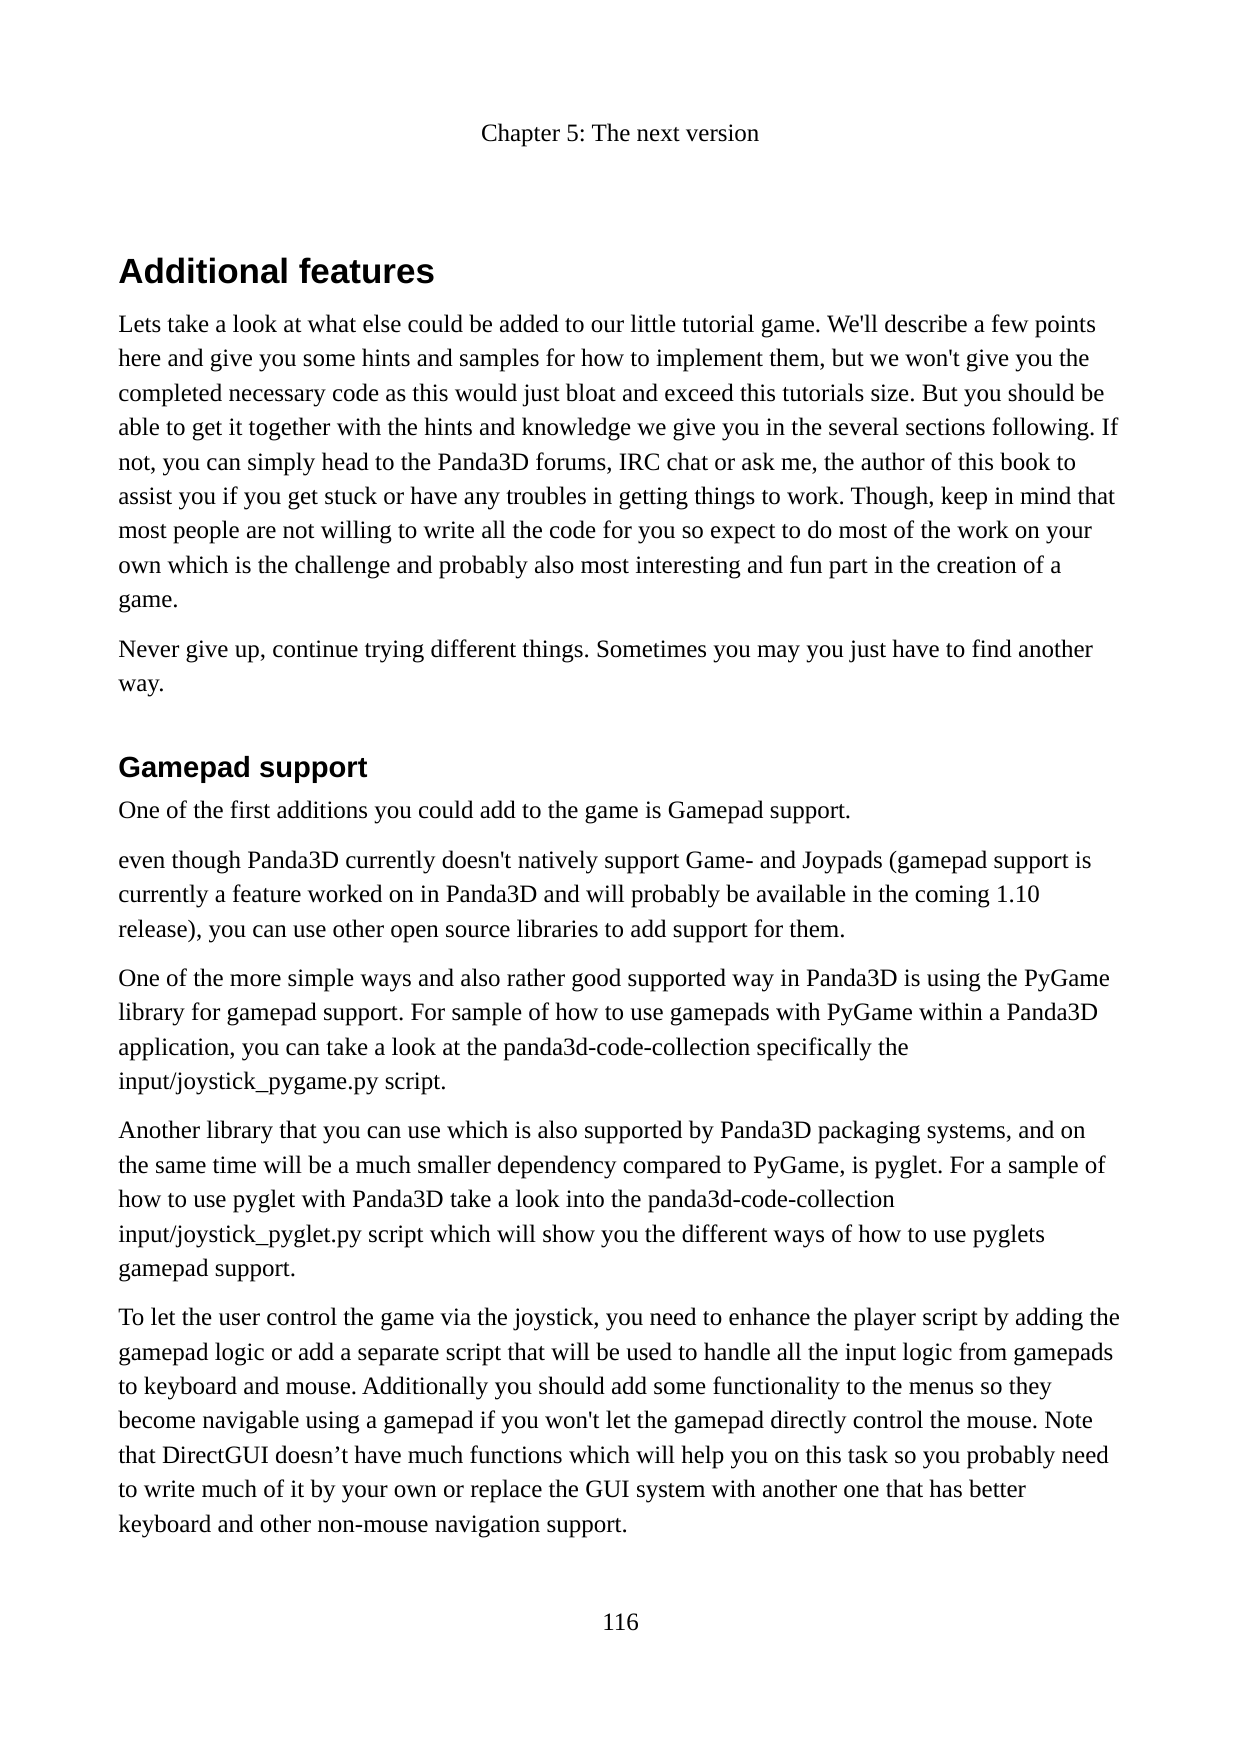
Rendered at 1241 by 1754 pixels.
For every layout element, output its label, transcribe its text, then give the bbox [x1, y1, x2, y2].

subtitle Gamepad support [118, 750, 1122, 783]
subtitle Additional features [118, 250, 1122, 290]
text even though Panda3D currently doesn't natively support Game- and Joypads (gamepad support is currently a feature worked on in Panda3D and will probably be available in the coming 1.10 release), you can use other open source libraries to add support for them. [118, 845, 1122, 942]
text Lets take a look at what else could be added to our little tutorial game. We'll describe a few points here and give you some hints and samples for how to implement them, but we won't give you the completed necessary code as this would just bloat and exceed this tutorials size. But you should be able to get it together with the hints and knowledge we give you in the several sections following. If not, you can simply head to the Panda3D forums, IRC chat or ask me, the author of this book to assist you if you get stuck or have any troubles in getting things to work. Though, keep in mind that most people are not willing to write all the code for you so expect to do most of the work on your own which is the challenge and probably also most interesting and fun part in the creation of a game. [118, 309, 1122, 613]
text Never give up, continue trying different things. Sometimes you may you just have to find another way. [118, 634, 1122, 697]
text One of the more simple ways and also rather good supported way in Panda3D is using the PyGame library for gamepad support. For sample of how to use gamepads with PyGame within a Panda3D application, you can take a look at the panda3d-code-collection specifically the input/joystick_pygame.py script. [118, 963, 1122, 1095]
text To let the user control the game via the joystick, you need to enhance the player script by adding the gamepad logic or add a separate script that will be used to handle all the input logic from gamepads to keyboard and mouse. Additionally you should add some functionality to the menus so they become navigable using a gamepad if you won't let the gamepad directly control the mouse. Note that DirectGUI doesn’t have much functions which will help you on this task so you probably need to write much of it by your own or replace the GUI system with another one that has better keyboard and other non-mouse navigation support. [118, 1302, 1122, 1538]
text Another library that you can use which is also supported by Panda3D packaging systems, and on the same time will be a much smaller dependency compared to PyGame, is pyglet. For a sample of how to use pyglet with Panda3D take a look into the panda3d-code-collection input/joystick_pyglet.py script which will show you the different ways of how to use pyglets gamepad support. [118, 1115, 1122, 1282]
text One of the first additions you could add to the game is Gamepad support. [118, 796, 1122, 824]
